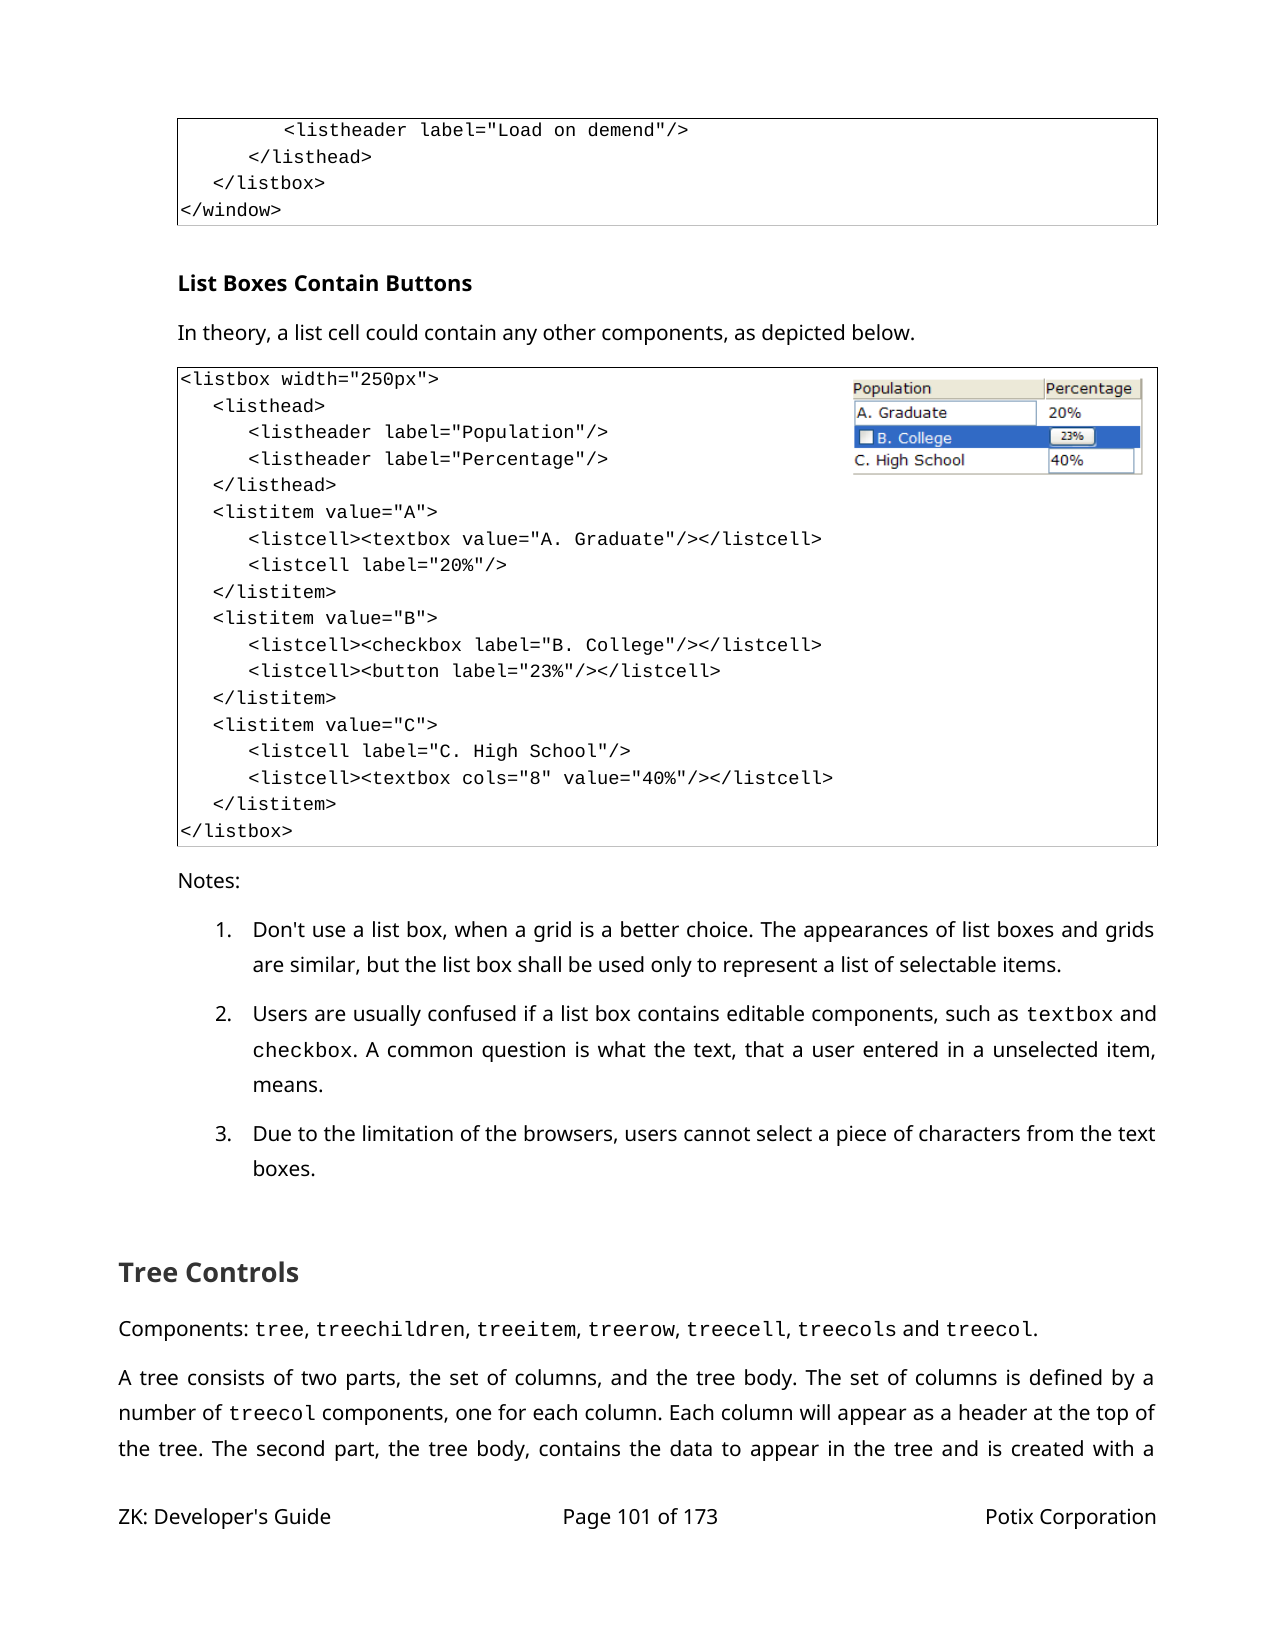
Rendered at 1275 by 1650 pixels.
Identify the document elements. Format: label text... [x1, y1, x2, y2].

text Notes: [177, 867, 1157, 895]
list Due to the limitation of the browsers, users cannot select a piece of characters from the text boxes. [215, 1119, 1157, 1183]
list Users are usually confused if a list box contains editable components, such as textbox and checkbox. A common question is what the text, that a user entered in a unselected item, means. [215, 999, 1157, 1099]
text <listbox width="250px"> <listhead> <listheader label="Population"/> <listheader label="Percentage"/> </listhead> <listitem value="A"> <listcell><textbox value="A. Graduate"/></listcell> <listcell label="20%"/> </listitem> <listitem value="B"> <listcell><checkbox label="B. College"/></listcell> <listcell><button label="23%"/></listcell> </listitem> <listitem value="C"> <listcell label="C. High School"/> <listcell><textbox cols="8" value="40%"/></listcell> </listitem> </listbox> [178, 368, 1157, 846]
text In theory, a list cell could contain any other components, as depicted below. [177, 318, 1157, 346]
subtitle List Boxes Contain Buttons [177, 268, 1157, 298]
subtitle Tree Controls [118, 1254, 1157, 1290]
picture [851, 374, 1145, 477]
list Don't use a list box, when a grid is a better choice. The appearances of list boxes and grids are similar, but the list box shall be used only to represent a list of selectable items. [215, 915, 1157, 979]
text <listheader label="Load on demend"/> </listhead> </listbox> </window> [178, 119, 1157, 225]
text Components: tree, treechildren, treeitem, treerow, treecell, treecols and treecol. [118, 1314, 1157, 1343]
text A tree consists of two parts, the set of columns, and the tree body. The set of columns is defined by a number of treecol components, one for each column. Each column will appear as a header at the top of the tree. The second part, the tree body, contains the data to appear in the tree and is created with a [118, 1363, 1157, 1462]
